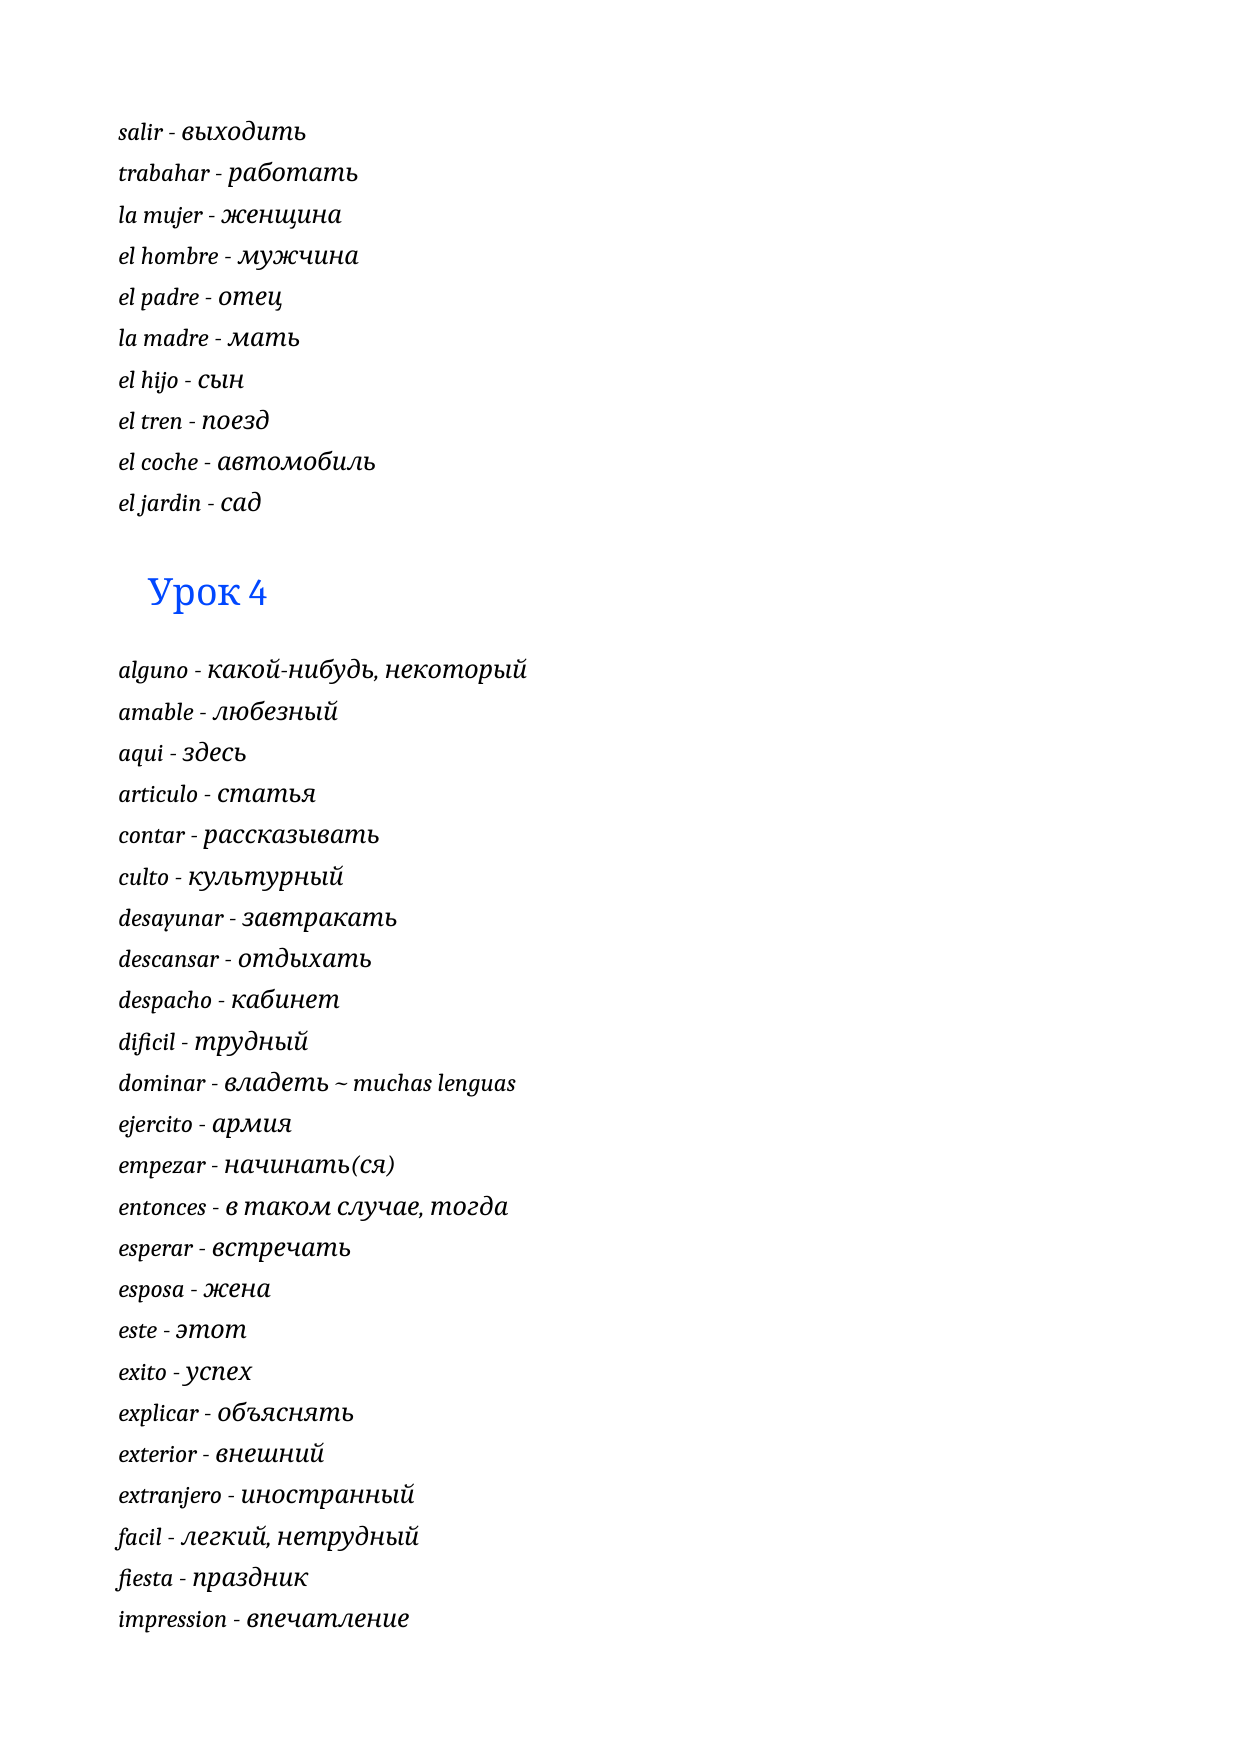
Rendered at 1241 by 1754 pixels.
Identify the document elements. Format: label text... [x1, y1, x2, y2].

text este - этот [118, 1316, 1122, 1345]
text facil - легкий, нетрудный [118, 1522, 1122, 1551]
text fiesta - праздник [118, 1564, 1122, 1592]
text alguno - какой-нибудь, некоторый [118, 656, 1122, 685]
text impression - впечатление [118, 1605, 1122, 1634]
text el hombre - мужчина [118, 242, 1122, 271]
text esperar - встречать [118, 1234, 1122, 1262]
text empezar - начинать(ся) [118, 1151, 1122, 1180]
text aqui - здесь [118, 739, 1122, 767]
text el jardin - сад [118, 489, 1122, 518]
text dominar - владеть ~ muchas lenguas [118, 1069, 1122, 1097]
text ejercito - армия [118, 1110, 1122, 1139]
text la madre - мать [118, 324, 1122, 353]
text salir - выходить [118, 118, 1122, 147]
text el coche - автомобиль [118, 448, 1122, 477]
text exterior - внешний [118, 1440, 1122, 1469]
text entonces - в таком случае, тогда [118, 1192, 1122, 1221]
text amable - любезный [118, 697, 1122, 726]
text descansar - отдыхать [118, 945, 1122, 974]
text esposa - жена [118, 1275, 1122, 1304]
text despacho - кабинет [118, 986, 1122, 1015]
text exito - успех [118, 1357, 1122, 1386]
text extranjero - иностранный [118, 1481, 1122, 1510]
text dificil - трудный [118, 1027, 1122, 1056]
text contar - рассказывать [118, 821, 1122, 850]
text desayunar - завтракать [118, 904, 1122, 932]
text culto - культурный [118, 862, 1122, 891]
text la mujer - женщина [118, 201, 1122, 229]
text articulo - статья [118, 780, 1122, 809]
text Урок 4 [148, 572, 1122, 615]
text el tren - поезд [118, 407, 1122, 436]
text explicar - объяснять [118, 1399, 1122, 1427]
text el padre - отец [118, 283, 1122, 312]
text trabahar - работать [118, 159, 1122, 188]
text el hijo - сын [118, 366, 1122, 394]
